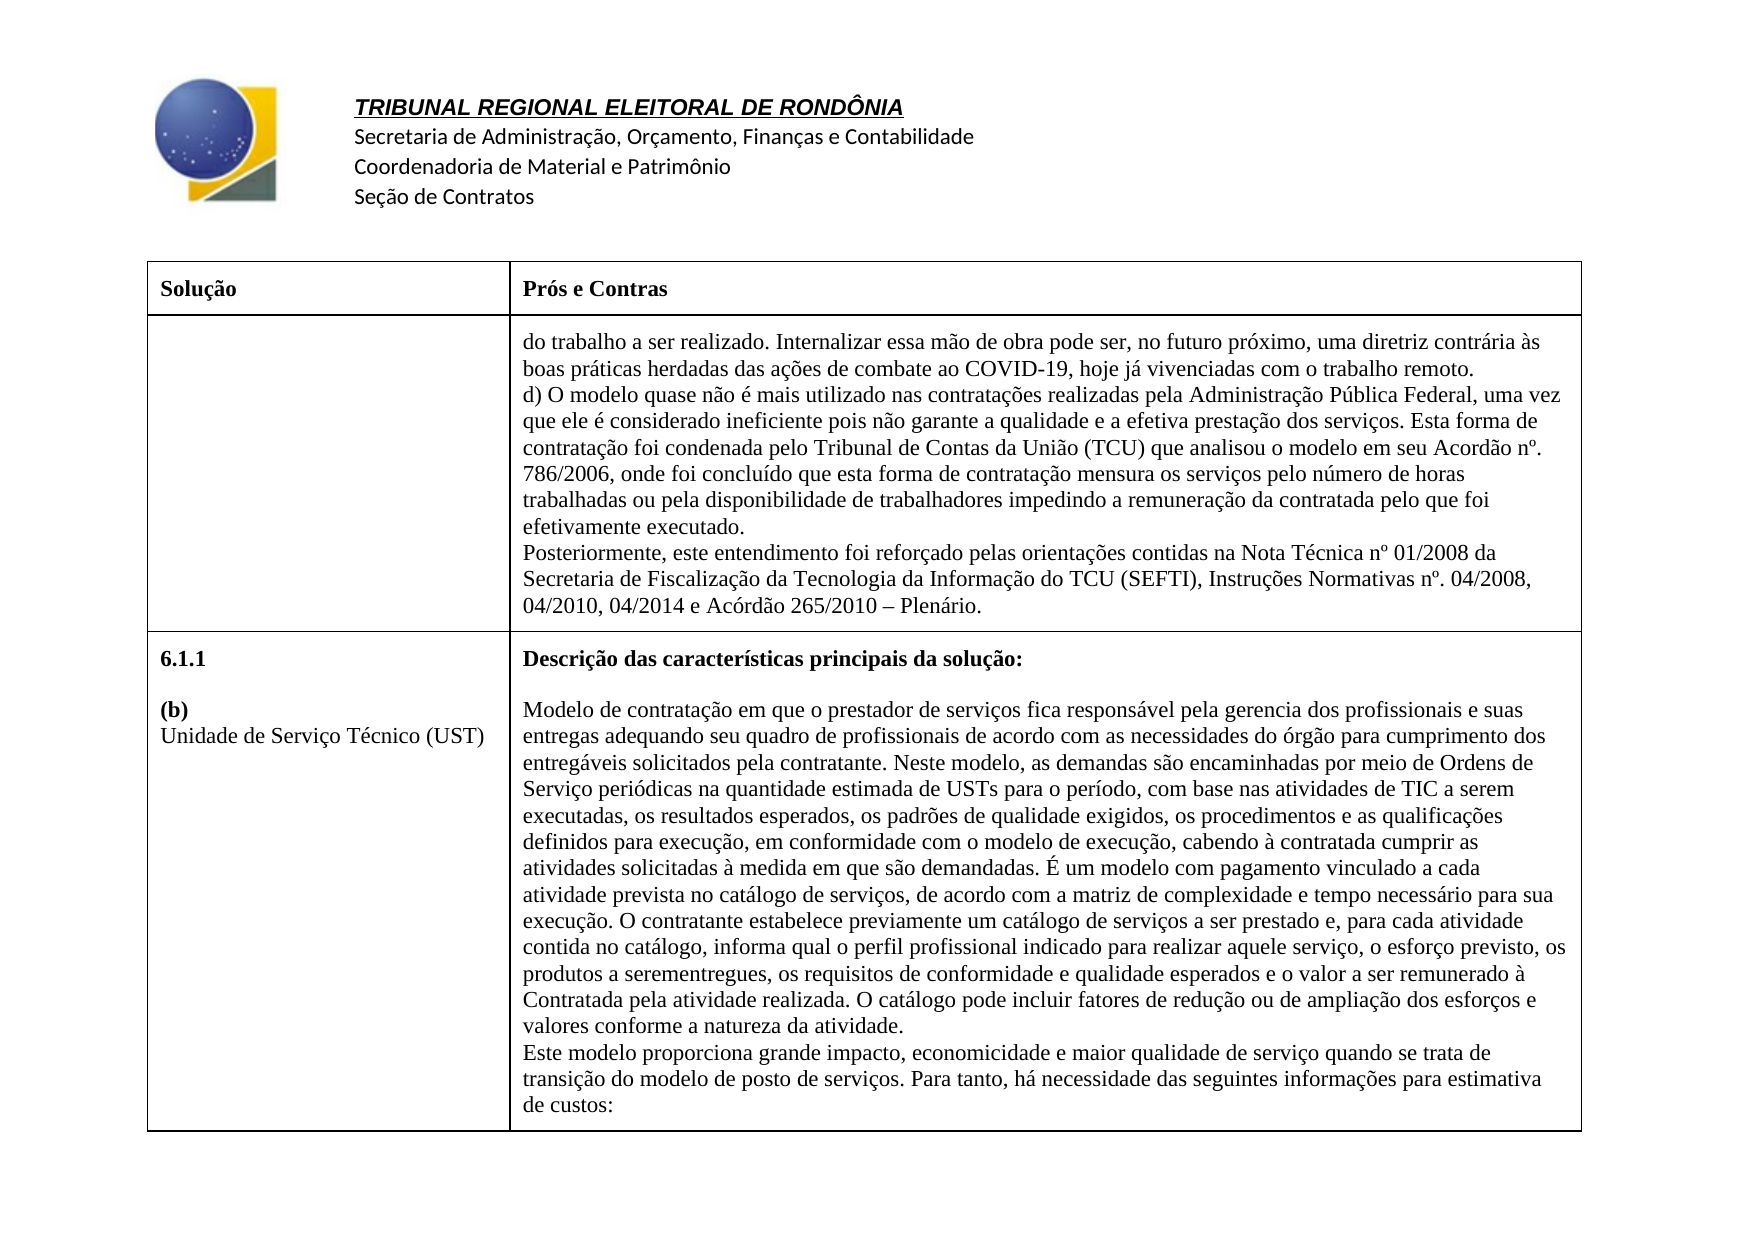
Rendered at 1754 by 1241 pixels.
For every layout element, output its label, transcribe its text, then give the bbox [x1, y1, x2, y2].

table_cell do trabalho a ser realizado. Internalizar essa mão de obra pode ser, no futuro próximo, uma diretriz contrária às boas práticas herdadas das ações de combate ao COVID-19, hoje já vivenciadas com o trabalho remoto. d) O modelo quase não é mais utilizado nas contratações realizadas pela Administração Pública Federal, uma vez que ele é considerado ineficiente pois não garante a qualidade e a efetiva prestação dos serviços. Esta forma de contratação foi condenada pelo Tribunal de Contas da União (TCU) que analisou o modelo em seu Acordão nº. 786/2006, onde foi concluído que esta forma de contratação mensura os serviços pelo número de horas trabalhadas ou pela disponibilidade de trabalhadores impedindo a remuneração da contratada pelo que foi efetivamente executado. Posteriormente, este entendimento foi reforçado pelas orientações contidas na Nota Técnica nº 01/2008 da Secretaria de Fiscalização da Tecnologia da Informação do TCU (SEFTI), Instruções Normativas nº. 04/2008, 04/2010, 04/2014 e Acórdão 265/2010 – Plenário. [511, 316, 1581, 631]
table_cell Descrição das características principais da solução: Modelo de contratação em que o prestador de serviços fica responsável pela gerencia dos profissionais e suas entregas adequando seu quadro de profissionais de acordo com as necessidades do órgão para cumprimento dos entregáveis solicitados pela contratante. Neste modelo, as demandas são encaminhadas por meio de Ordens de Serviço periódicas na quantidade estimada de USTs para o período, com base nas atividades de TIC a serem executadas, os resultados esperados, os padrões de qualidade exigidos, os procedimentos e as qualificações definidos para execução, em conformidade com o modelo de execução, cabendo à contratada cumprir as atividades solicitadas à medida em que são demandadas. É um modelo com pagamento vinculado a cada atividade prevista no catálogo de serviços, de acordo com a matriz de complexidade e tempo necessário para sua execução. O contratante estabelece previamente um catálogo de serviços a ser prestado e, para cada atividade contida no catálogo, informa qual o perfil profissional indicado para realizar aquele serviço, o esforço previsto, os produtos a serementregues, os requisitos de conformidade e qualidade esperados e o valor a ser remunerado à Contratada pela atividade realizada. O catálogo pode incluir fatores de redução ou de ampliação dos esforços e valores conforme a natureza da atividade. Este modelo proporciona grande impacto, economicidade e maior qualidade de serviço quando se trata de transição do modelo de posto de serviços. Para tanto, há necessidade das seguintes informações para estimativa de custos: [511, 632, 1581, 1130]
table_cell [148, 316, 509, 631]
table_header Solução [148, 262, 509, 314]
table_header Prós e Contras [511, 262, 1581, 314]
table_cell 6.1.1 (b) Unidade de Serviço Técnico (UST) [148, 632, 509, 1130]
